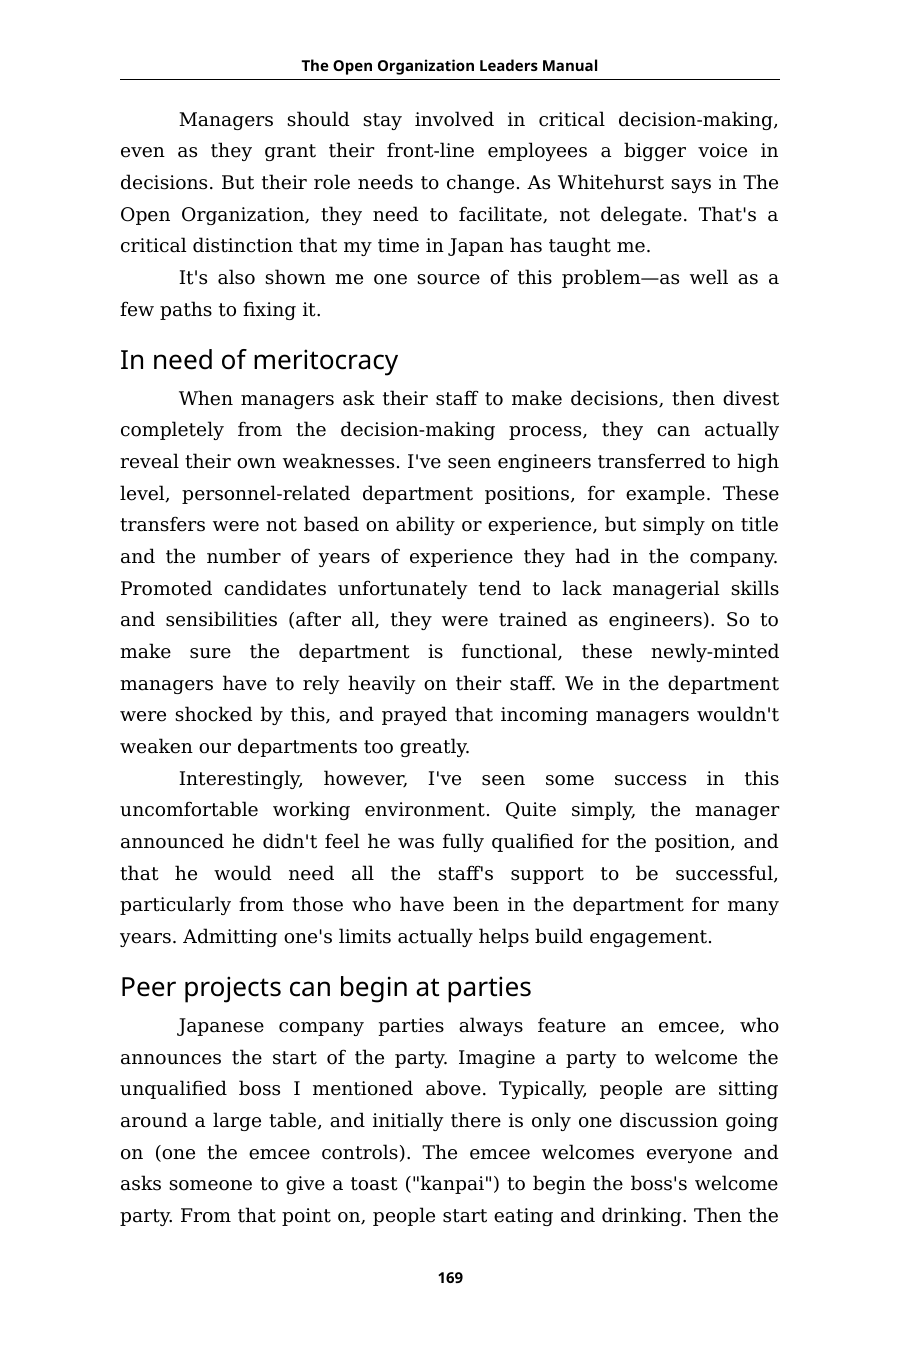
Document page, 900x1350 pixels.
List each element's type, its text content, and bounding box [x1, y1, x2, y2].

text It's also shown me one source of this problem—as well as a few paths to fixing it. [120, 267, 780, 321]
text When managers ask their staff to make decisions, then divest completely from the decision-making process, they can actually reveal their own weaknesses. I've seen engineers transferred to high level, personnel-related department positions, for example. These transfers were not based on ability or experience, but simply on title and the number of years of experience they had in the company. Promoted candidates unfortunately tend to lack managerial skills and sensibilities (after all, they were trained as engineers). So to make sure the department is functional, these newly-minted managers have to rely heavily on their staff. We in the department were shocked by this, and prayed that incoming managers wouldn't weaken our departments too greatly. [120, 388, 780, 758]
text Interestingly, however, I've seen some success in this uncomfortable working environment. Quite simply, the manager announced he didn't feel he was fully qualified for the position, and that he would need all the staff's support to be successful, particularly from those who have been in the department for many years. Admitting one's limits actually helps build engagement. [120, 768, 780, 948]
text Managers should stay involved in critical decision-making, even as they grant their front-line employees a bigger voice in decisions. But their role needs to change. As Whitehurst says in The Open Organization, they need to facilitate, not delegate. That's a critical distinction that my time in Japan has taught me. [120, 109, 780, 257]
text Japanese company parties always feature an emcee, who announces the start of the party. Imagine a party to welcome the unqualified boss I mentioned above. Typically, people are sitting around a large table, and initially there is only one discussion going on (one the emcee controls). The emcee welcomes everyone and asks someone to give a toast ("kanpai") to begin the boss's welcome party. From that point on, people start eating and drinking. Then the [120, 1015, 780, 1227]
subtitle In need of meritocracy [120, 345, 780, 376]
subtitle Peer projects can begin at parties [120, 973, 780, 1003]
